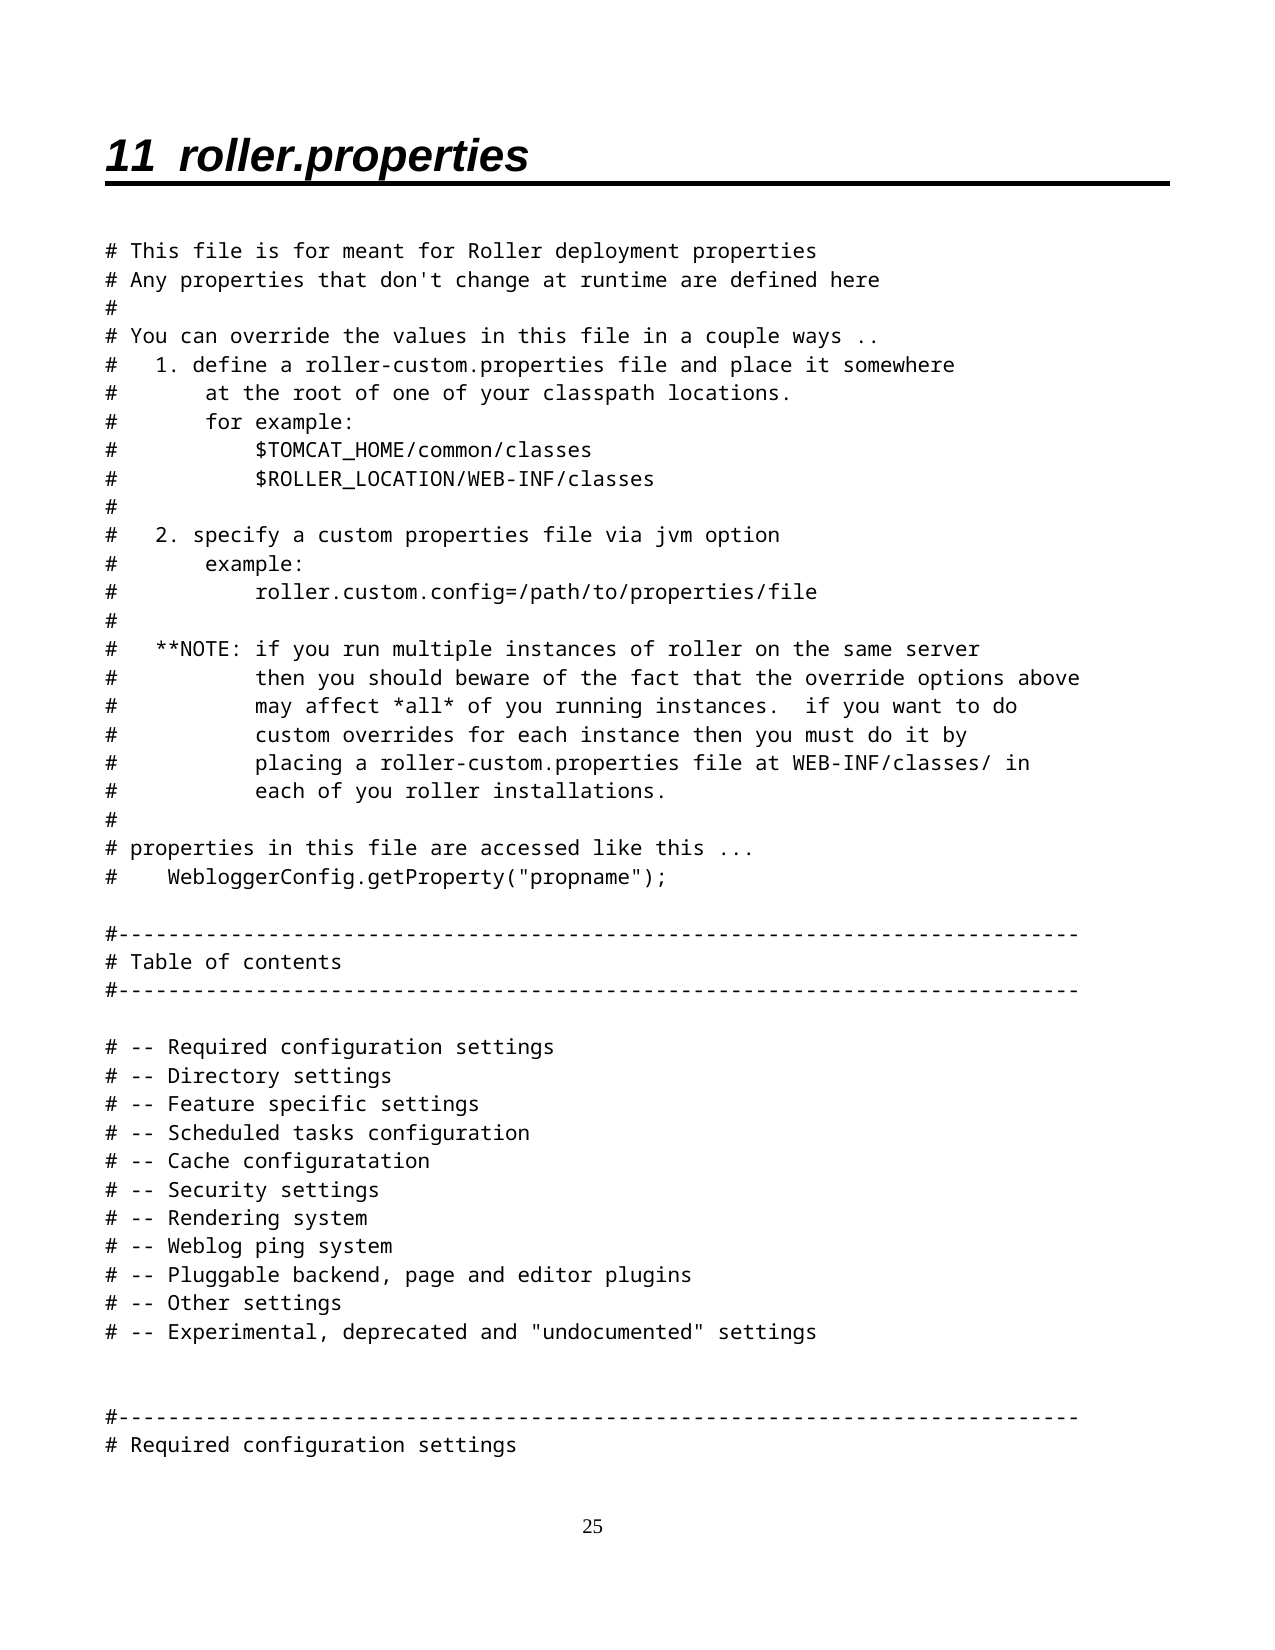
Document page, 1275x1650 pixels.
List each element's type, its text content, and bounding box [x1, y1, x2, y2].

text # $TOMCAT_HOME/common/classes [105, 435, 1170, 464]
text # example: [105, 549, 1170, 577]
text # custom overrides for each instance then you must do it by [105, 720, 1170, 748]
text # -- Scheduled tasks configuration [105, 1118, 1170, 1146]
text # -- Weblog ping system [105, 1232, 1170, 1260]
text #----------------------------------------------------------------------------- [105, 919, 1170, 947]
text # Table of contents [105, 947, 1170, 976]
text # [105, 606, 1170, 634]
text # -- Experimental, deprecated and "undocumented" settings [105, 1317, 1170, 1345]
text # -- Other settings [105, 1288, 1170, 1317]
text # placing a roller-custom.properties file at WEB-INF/classes/ in [105, 748, 1170, 777]
text # -- Pluggable backend, page and editor plugins [105, 1260, 1170, 1288]
text # 1. define a roller-custom.properties file and place it somewhere [105, 350, 1170, 378]
text # [105, 293, 1170, 322]
text # -- Security settings [105, 1175, 1170, 1203]
text # -- Required configuration settings [105, 1032, 1170, 1061]
text # -- Feature specific settings [105, 1089, 1170, 1118]
text #----------------------------------------------------------------------------- [105, 1402, 1170, 1431]
text # -- Rendering system [105, 1203, 1170, 1232]
text # at the root of one of your classpath locations. [105, 378, 1170, 407]
text # roller.custom.config=/path/to/properties/file [105, 577, 1170, 606]
text # [105, 805, 1170, 833]
text # You can override the values in this file in a couple ways .. [105, 322, 1170, 350]
text # $ROLLER_LOCATION/WEB-INF/classes [105, 464, 1170, 492]
text # -- Directory settings [105, 1061, 1170, 1089]
subtitle roller.properties [105, 130, 1170, 181]
text # may affect *all* of you running instances. if you want to do [105, 691, 1170, 720]
text # each of you roller installations. [105, 777, 1170, 805]
text # **NOTE: if you run multiple instances of roller on the same server [105, 634, 1170, 663]
text #----------------------------------------------------------------------------- [105, 976, 1170, 1004]
text # WebloggerConfig.getProperty("propname"); [105, 862, 1170, 890]
text # Required configuration settings [105, 1431, 1170, 1459]
text # then you should beware of the fact that the override options above [105, 663, 1170, 691]
text # for example: [105, 407, 1170, 435]
text # properties in this file are accessed like this ... [105, 833, 1170, 862]
text # [105, 492, 1170, 521]
text # -- Cache configuratation [105, 1146, 1170, 1175]
text # This file is for meant for Roller deployment properties [105, 236, 1170, 265]
text # 2. specify a custom properties file via jvm option [105, 521, 1170, 549]
text # Any properties that don't change at runtime are defined here [105, 265, 1170, 293]
